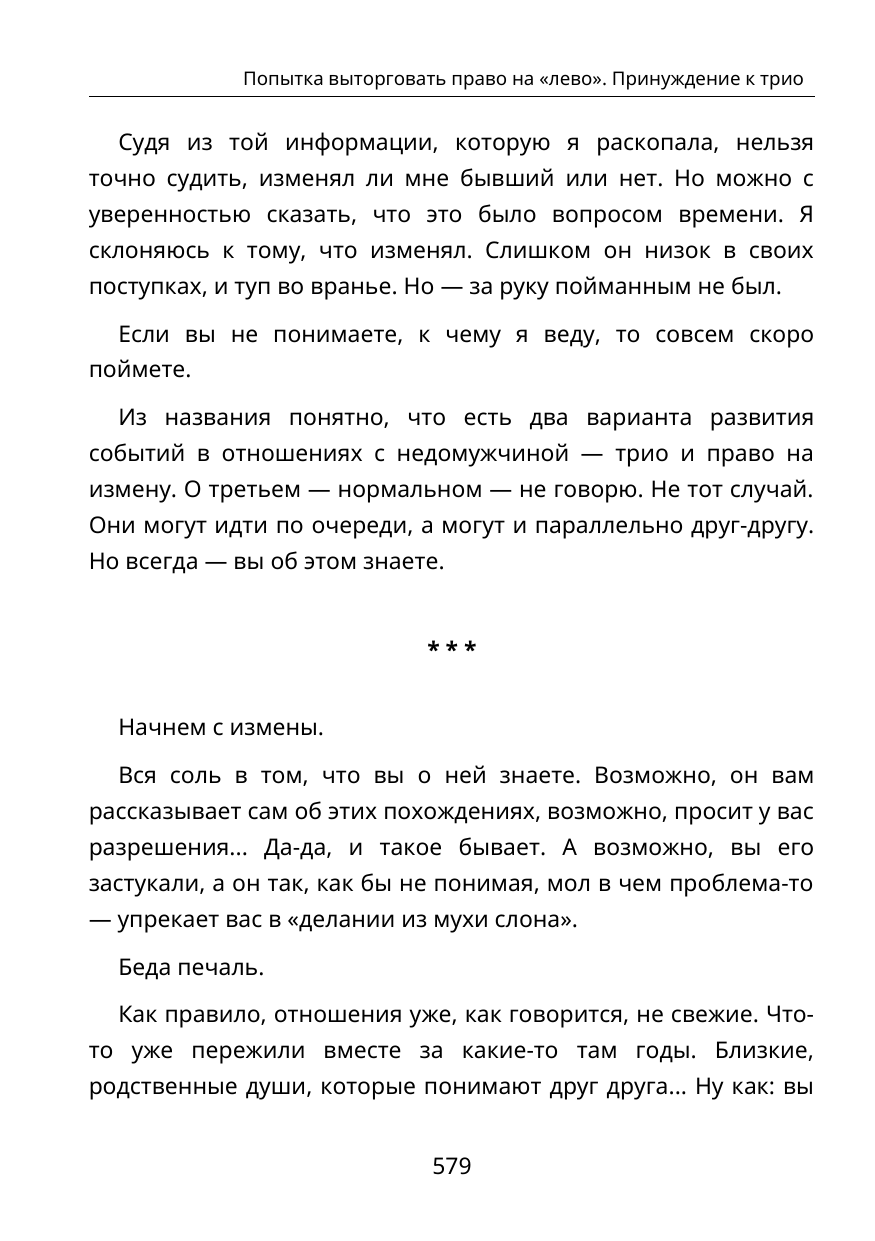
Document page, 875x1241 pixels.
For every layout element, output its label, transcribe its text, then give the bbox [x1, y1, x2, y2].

text Если вы не понимаете, к чему я веду, то совсем скоро поймете. [88, 317, 815, 385]
text Беда печаль. [88, 950, 815, 982]
text Судя из той информации, которую я раскопала, нельзя точно судить, изменял ли мне бывший или нет. Но можно с уверенностью сказать, что это было вопросом времени. Я склоняюсь к тому, что изменял. Слишком он низок в своих поступках, и туп во вранье. Но — за руку пойманным не был. [88, 126, 815, 301]
subtitle * * * [88, 634, 815, 665]
text Начнем с измены. [88, 711, 815, 742]
text Как правило, отношения уже, как говорится, не свежие. Что-то уже пережили вместе за какие-то там годы. Близкие, родственные души, которые понимают друг друга... Ну как: вы [88, 998, 815, 1101]
text Вся соль в том, что вы о ней знаете. Возможно, он вам рассказывает сам об этих похождениях, возможно, просит у вас разрешения... Да-да, и такое бывает. А возможно, вы его застукали, а он так, как бы не понимая, мол в чем проблема-то — упрекает вас в «делании из мухи слона». [88, 759, 815, 934]
text Из названия понятно, что есть два варианта развития событий в отношениях с недомужчиной — трио и право на измену. О третьем — нормальном — не говорю. Не тот случай. Они могут идти по очереди, а могут и параллельно друг-другу. Но всегда — вы об этом знаете. [88, 401, 815, 576]
